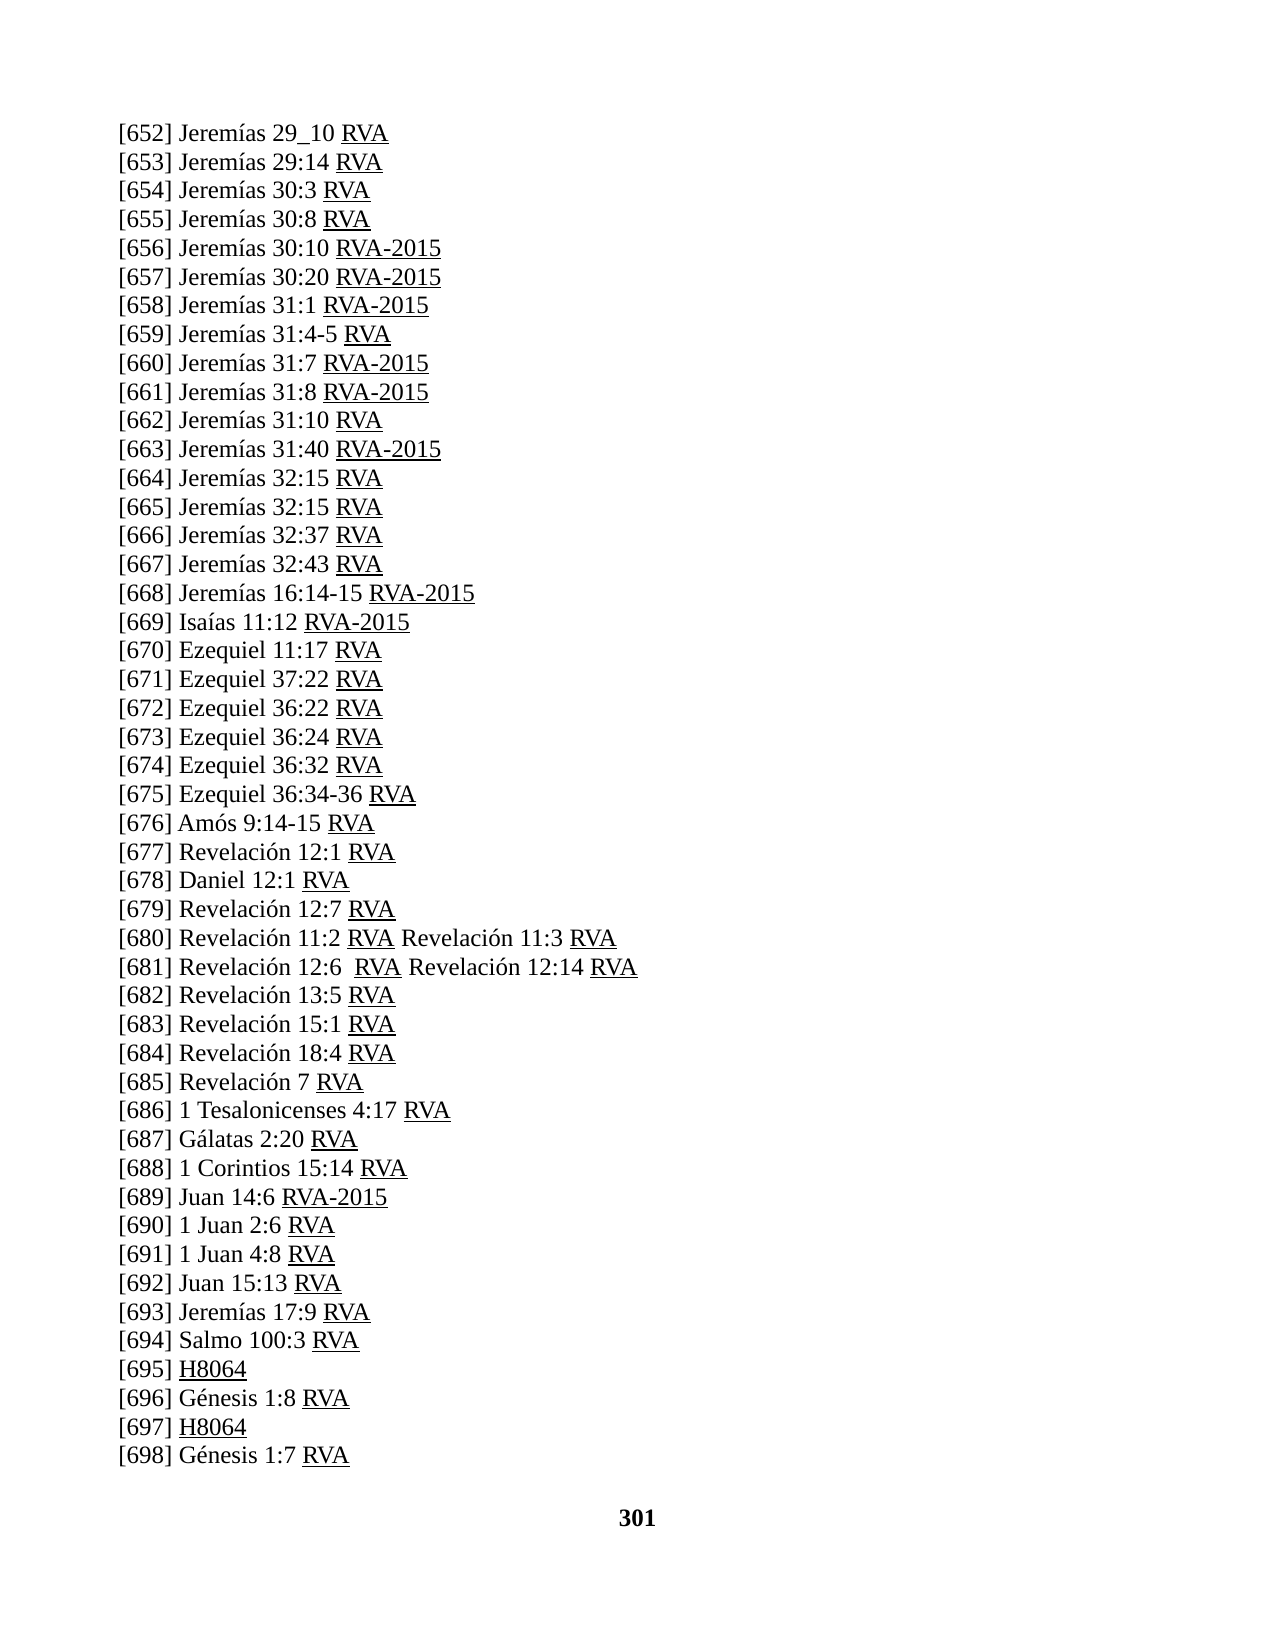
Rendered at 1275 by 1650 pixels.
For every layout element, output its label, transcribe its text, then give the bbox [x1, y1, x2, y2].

text Juan 15:13 RVA [118, 1268, 1157, 1297]
text Jeremías 32:15 RVA [118, 492, 1157, 521]
text Ezequiel 36:22 RVA [118, 693, 1157, 722]
text Daniel 12:1 RVA [118, 866, 1157, 894]
text Isaías 11:12 RVA-2015 [118, 607, 1157, 636]
text Jeremías 30:10 RVA-2015 [118, 233, 1157, 262]
list Revelación 11:2 RVA Revelación 11:3 RVA [118, 923, 1157, 952]
text Revelación 7 RVA [118, 1067, 1157, 1096]
text Jeremías 32:43 RVA [118, 549, 1157, 578]
text H8064 [118, 1354, 1157, 1383]
text 1 Tesalonicenses 4:17 RVA [118, 1096, 1157, 1124]
text Revelación 12:7 RVA [118, 894, 1157, 923]
text Revelación 18:4 RVA [118, 1038, 1157, 1067]
text Jeremías 31:7 RVA-2015 [118, 348, 1157, 377]
text Ezequiel 36:24 RVA [118, 722, 1157, 751]
text Jeremías 29_10 RVA [118, 118, 1157, 147]
list Revelación 12:6 RVA Revelación 12:14 RVA [118, 952, 1157, 981]
text Génesis 1:8 RVA [118, 1383, 1157, 1412]
text Revelación 15:1 RVA [118, 1009, 1157, 1038]
text Juan 14:6 RVA-2015 [118, 1182, 1157, 1211]
text Ezequiel 37:22 RVA [118, 664, 1157, 693]
text 1 Juan 4:8 RVA [118, 1239, 1157, 1268]
text Amós 9:14-15 RVA [118, 808, 1157, 837]
text Salmo 100:3 RVA [118, 1326, 1157, 1354]
text Jeremías 31:8 RVA-2015 [118, 377, 1157, 406]
text H8064 [118, 1412, 1157, 1441]
text Jeremías 32:37 RVA [118, 521, 1157, 549]
text Gálatas 2:20 RVA [118, 1124, 1157, 1153]
text Jeremías 16:14-15 RVA-2015 [118, 578, 1157, 607]
text Jeremías 30:3 RVA [118, 176, 1157, 204]
text Jeremías 17:9 RVA [118, 1297, 1157, 1326]
text Jeremías 31:1 RVA-2015 [118, 291, 1157, 319]
text Ezequiel 36:32 RVA [118, 751, 1157, 779]
text Jeremías 32:15 RVA [118, 463, 1157, 492]
text Ezequiel 11:17 RVA [118, 636, 1157, 664]
text 1 Corintios 15:14 RVA [118, 1153, 1157, 1182]
text Jeremías 30:8 RVA [118, 204, 1157, 233]
text Génesis 1:7 RVA [118, 1441, 1157, 1469]
text Jeremías 31:40 RVA-2015 [118, 434, 1157, 463]
text Revelación 12:1 RVA [118, 837, 1157, 866]
text Jeremías 31:4-5 RVA [118, 319, 1157, 348]
text Jeremías 31:10 RVA [118, 406, 1157, 434]
text 1 Juan 2:6 RVA [118, 1211, 1157, 1239]
list Revelación 13:5 RVA [118, 981, 1157, 1009]
text Jeremías 30:20 RVA-2015 [118, 262, 1157, 291]
text Jeremías 29:14 RVA [118, 147, 1157, 176]
text Ezequiel 36:34-36 RVA [118, 779, 1157, 808]
